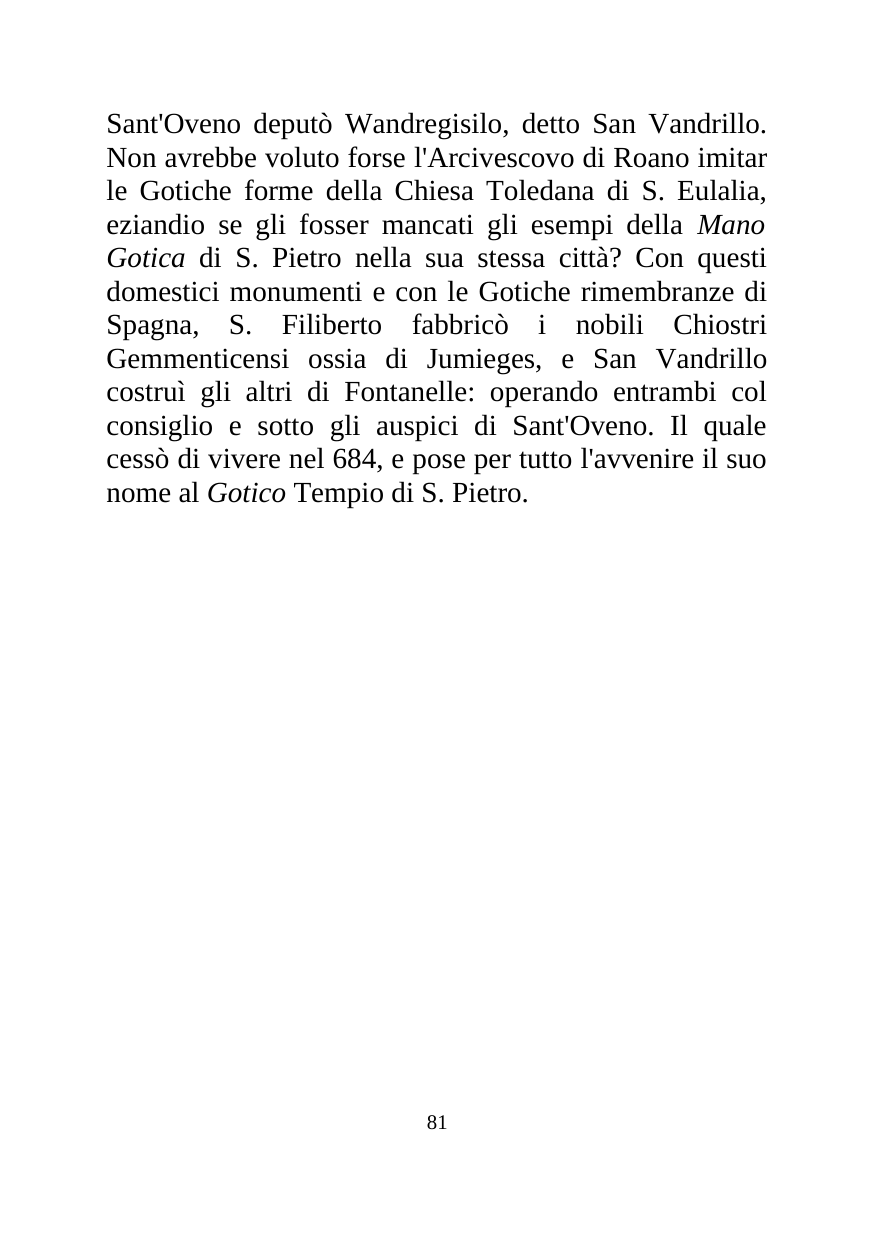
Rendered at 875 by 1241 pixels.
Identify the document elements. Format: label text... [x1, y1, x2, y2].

text Sant'Oveno deputò Wandregisilo, detto San Vandrillo. Non avrebbe voluto forse l'Arcivescovo di Roano imitar le Gotiche forme della Chiesa Toledana di S. Eulalia, eziandio se gli fosser mancati gli esempi della Mano Gotica di S. Pietro nella sua stessa città? Con questi domestici monumenti e con le Gotiche rimembranze di Spagna, S. Filiberto fabbricò i nobili Chiostri Gemmenticensi ossia di Jumieges, e San Vandrillo costruì gli altri di Fontanelle: operando entrambi col consiglio e sotto gli auspici di Sant'Oveno. Il quale cessò di vivere nel 684, e pose per tutto l'avvenire il suo nome al Gotico Tempio di S. Pietro. [106, 106, 768, 509]
